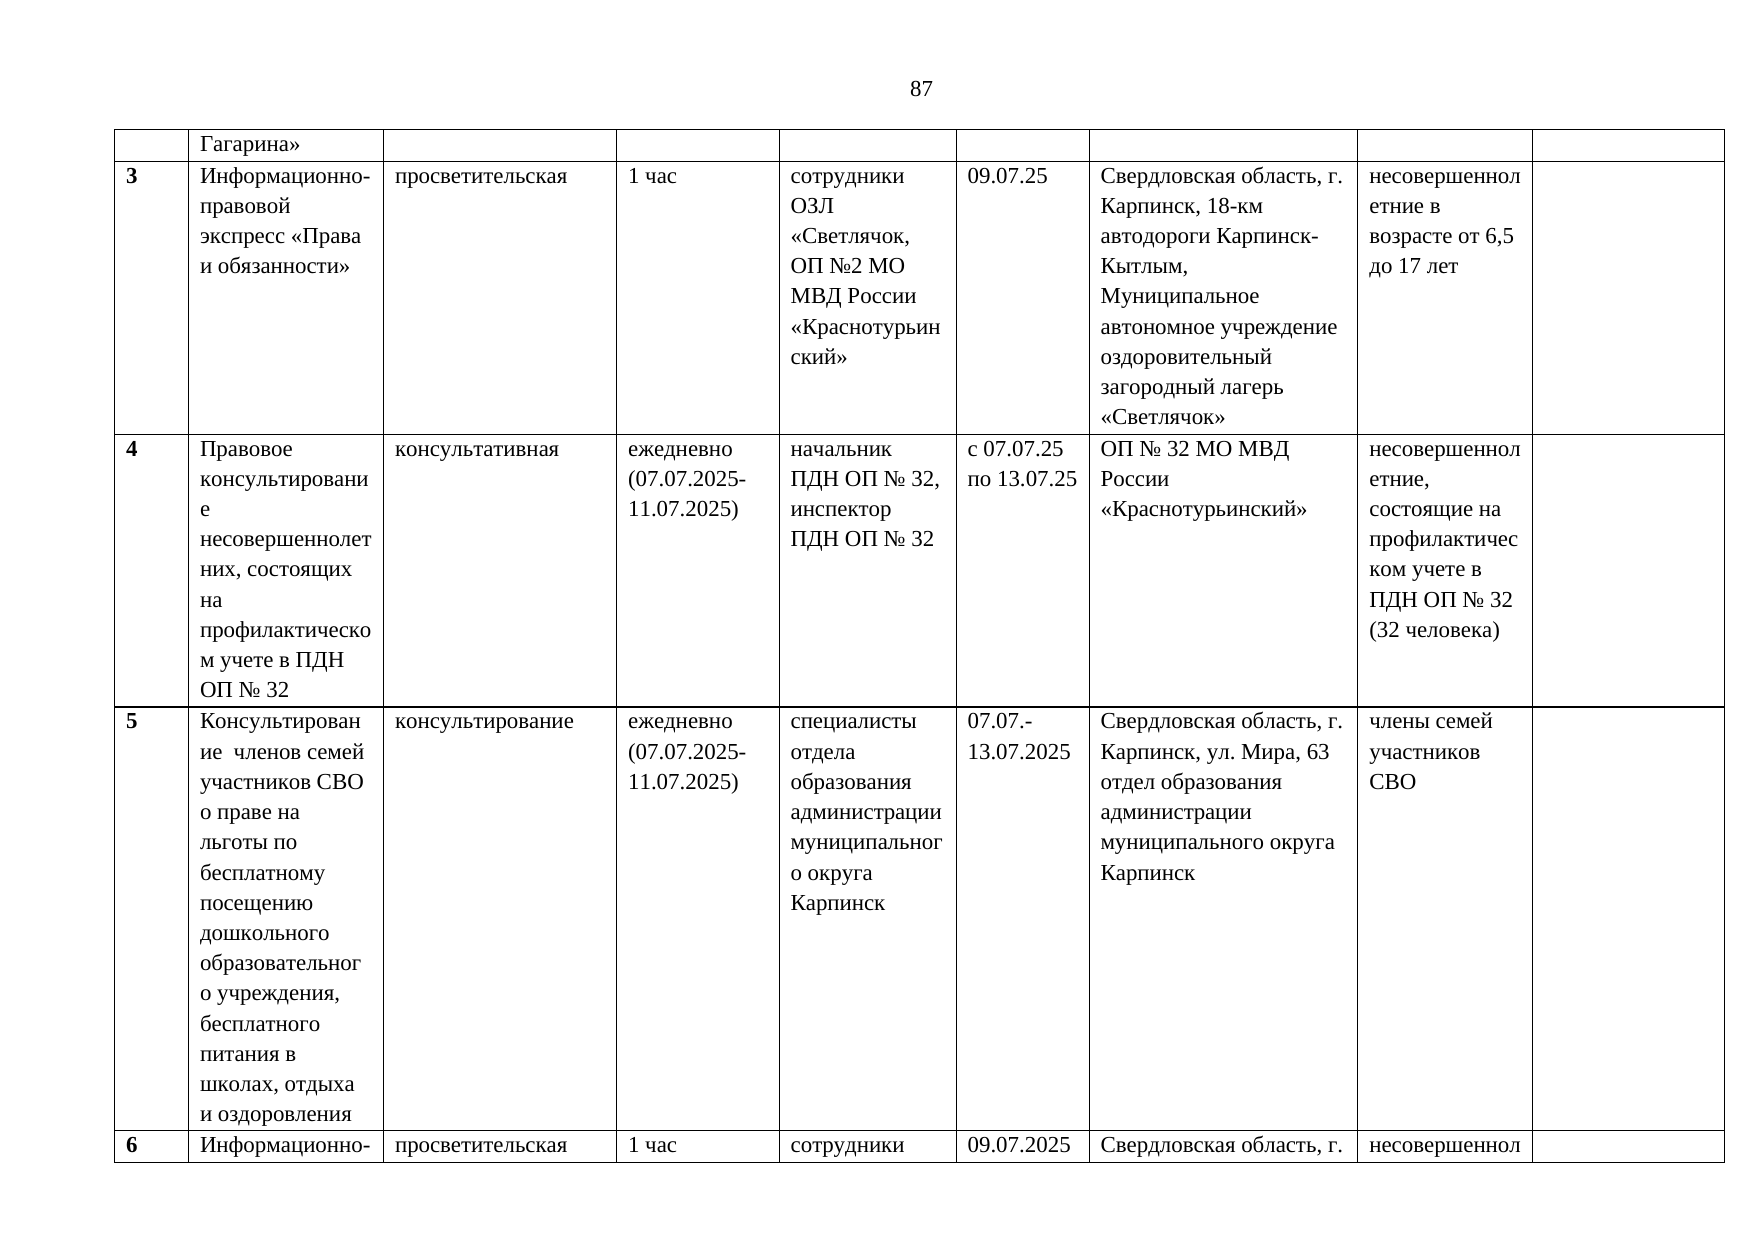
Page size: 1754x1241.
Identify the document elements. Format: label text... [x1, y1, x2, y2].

table_cell 6 [115, 1131, 188, 1162]
table_cell Свердловская область, г. [1090, 1131, 1357, 1162]
table_cell 3 [115, 162, 188, 433]
table_cell ОП № 32 МО МВД России «Краснотурьинский» [1090, 435, 1357, 706]
table_cell просветительская [384, 1131, 616, 1162]
table_cell Свердловская область, г. Карпинск, 18-км автодороги Карпинск-Кытлым, Муниципальное автономное учреждение оздоровительный загородный лагерь «Светлячок» [1090, 162, 1357, 433]
table_cell сотрудники ОЗЛ «Светлячок, ОП №2 МО МВД России «Краснотурьинский» [780, 162, 956, 433]
table_cell [1090, 130, 1357, 161]
table_cell консультативная [384, 435, 616, 706]
table_cell [617, 130, 779, 161]
table_cell 4 [115, 435, 188, 706]
table_cell Свердловская область, г. Карпинск, ул. Мира, 63 отдел образования администрации муниципального округа Карпинск [1090, 708, 1357, 1130]
table_cell Информационно-правовой экспресс «Права и обязанности» [189, 162, 383, 433]
table_cell с 07.07.25 по 13.07.25 [957, 435, 1089, 706]
table_cell [780, 130, 956, 161]
table_cell ежедневно (07.07.2025-11.07.2025) [617, 435, 779, 706]
table_cell [115, 130, 188, 161]
table_cell консультирование [384, 708, 616, 1130]
table_cell Правовое консультирование несовершеннолетних, состоящих на профилактическом учете в ПДН ОП № 32 [189, 435, 383, 706]
table_cell [1358, 130, 1532, 161]
table_cell 09.07.25 [957, 162, 1089, 433]
table_cell [1533, 708, 1724, 1130]
table_cell Консультирование членов семей участников СВО о праве на льготы по бесплатному посещению дошкольного образовательного учреждения, бесплатного питания в школах, отдыха и оздоровления [189, 708, 383, 1130]
table_cell ежедневно (07.07.2025-11.07.2025) [617, 708, 779, 1130]
table_cell просветительская [384, 162, 616, 433]
table_cell начальник ПДН ОП № 32, инспектор ПДН ОП № 32 [780, 435, 956, 706]
table_cell [1533, 1131, 1724, 1162]
table_cell Информационно- [189, 1131, 383, 1162]
table_cell 07.07.- 13.07.2025 [957, 708, 1089, 1130]
table_cell специалисты отдела образования администрации муниципального округа Карпинск [780, 708, 956, 1130]
table_cell [1533, 435, 1724, 706]
table_cell несовершеннолетние, состоящие на профилактическом учете в ПДН ОП № 32 (32 человека) [1358, 435, 1532, 706]
table_cell сотрудники [780, 1131, 956, 1162]
table_cell несовершеннолетние в возрасте от 6,5 до 17 лет [1358, 162, 1532, 433]
table_cell [384, 130, 616, 161]
table_cell 1 час [617, 1131, 779, 1162]
table_cell 5 [115, 708, 188, 1130]
table_cell [1533, 130, 1724, 161]
table_cell члены семей участников СВО [1358, 708, 1532, 1130]
table_cell [1533, 162, 1724, 433]
table_cell 1 час [617, 162, 779, 433]
table_cell несовершеннол [1358, 1131, 1532, 1162]
table_cell [957, 130, 1089, 161]
table_cell Гагарина» [189, 130, 383, 161]
table_cell 09.07.2025 [957, 1131, 1089, 1162]
